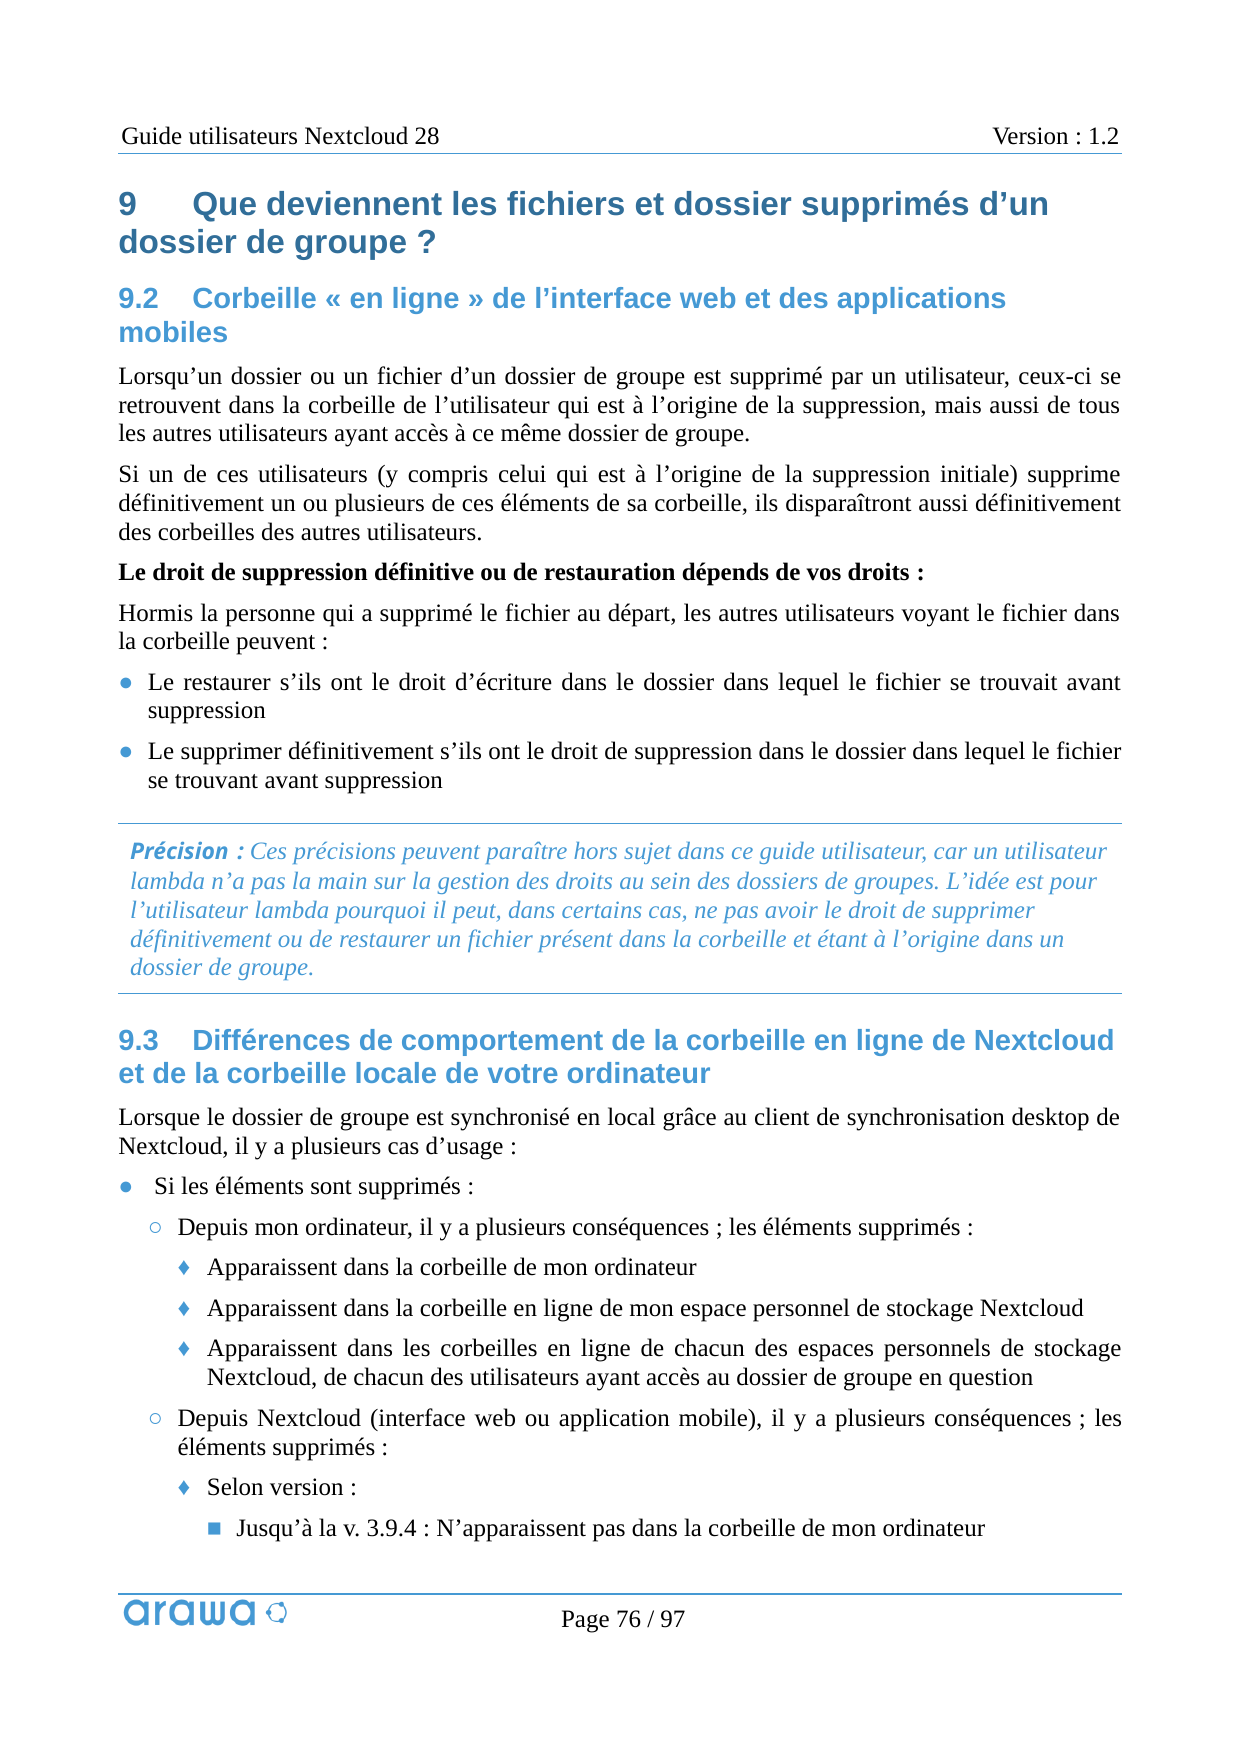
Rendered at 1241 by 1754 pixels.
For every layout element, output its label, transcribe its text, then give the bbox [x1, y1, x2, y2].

list Le restaurer s’ils ont le droit d’écriture dans le dossier dans lequel le fichier se trouvait avant suppression [118, 667, 1122, 724]
subtitle Que deviennent les fichiers et dossier supprimés d’un dossier de groupe ? [118, 184, 1122, 261]
list Selon version : [177, 1472, 1122, 1501]
text Hormis la personne qui a supprimé le fichier au départ, les autres utilisateurs voyant le fichier dans la corbeille peuvent : [118, 598, 1122, 655]
list Apparaissent dans la corbeille de mon ordinateur [177, 1252, 1122, 1281]
subtitle Corbeille « en ligne » de l’interface web et des applications mobiles [118, 281, 1122, 348]
list Le supprimer définitivement s’ils ont le droit de suppression dans le dossier dans lequel le fichier se trouvant avant suppression [118, 736, 1122, 794]
text Précision : Ces précisions peuvent paraître hors sujet dans ce guide utilisateur, car un utilisateur lambda n’a pas la main sur la gestion des droits au sein des dossiers de groupes. L’idée est pour l’utilisateur lambda pourquoi il peut, dans certains cas, ne pas avoir le droit de supprimer définitivement ou de restaurer un fichier présent dans la corbeille et étant à l’origine dans un dossier de groupe. [118, 824, 1122, 993]
subtitle Différences de comportement de la corbeille en ligne de Nextcloud et de la corbeille locale de votre ordinateur [118, 1023, 1122, 1090]
list Depuis Nextcloud (interface web ou application mobile), il y a plusieurs conséquences ; les éléments supprimés : [148, 1403, 1122, 1460]
list Si les éléments sont supprimés : [118, 1171, 1122, 1200]
text Lorsque le dossier de groupe est synchronisé en local grâce au client de synchronisation desktop de Nextcloud, il y a plusieurs cas d’usage : [118, 1102, 1122, 1160]
list Jusqu’à la v. 3.9.4 : N’apparaissent pas dans la corbeille de mon ordinateur [207, 1513, 1122, 1541]
text Lorsqu’un dossier ou un fichier d’un dossier de groupe est supprimé par un utilisateur, ceux-ci se retrouvent dans la corbeille de l’utilisateur qui est à l’origine de la suppression, mais aussi de tous les autres utilisateurs ayant accès à ce même dossier de groupe. [118, 361, 1122, 447]
text Le droit de suppression définitive ou de restauration dépends de vos droits : [118, 557, 1122, 586]
list Depuis mon ordinateur, il y a plusieurs conséquences ; les éléments supprimés : [148, 1212, 1122, 1241]
list Apparaissent dans la corbeille en ligne de mon espace personnel de stockage Nextcloud [177, 1293, 1122, 1322]
picture [121, 1597, 290, 1628]
text Si un de ces utilisateurs (y compris celui qui est à l’origine de la suppression initiale) supprime définitivement un ou plusieurs de ces éléments de sa corbeille, ils disparaîtront aussi définitivement des corbeilles des autres utilisateurs. [118, 459, 1122, 545]
list Apparaissent dans les corbeilles en ligne de chacun des espaces personnels de stockage Nextcloud, de chacun des utilisateurs ayant accès au dossier de groupe en question [177, 1333, 1122, 1391]
